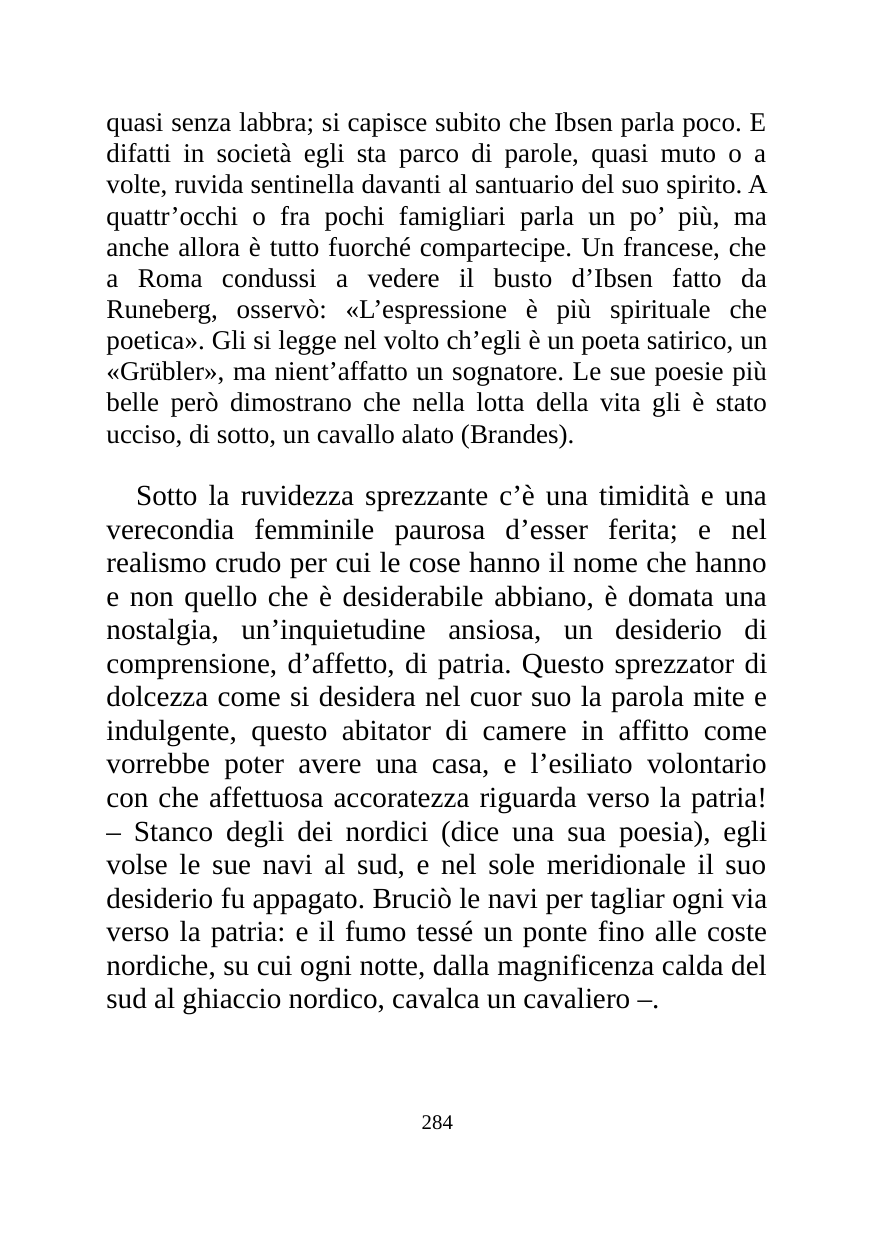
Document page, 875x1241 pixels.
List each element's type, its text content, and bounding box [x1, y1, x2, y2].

text Sotto la ruvidezza sprezzante c’è una timidità e una verecondia femminile paurosa d’esser ferita; e nel realismo crudo per cui le cose hanno il nome che hanno e non quello che è desiderabile abbiano, è domata una nostalgia, un’inquietudine ansiosa, un desiderio di comprensione, d’affetto, di patria. Questo sprezzator di dolcezza come si desidera nel cuor suo la parola mite e indulgente, questo abitator di camere in affitto come vorrebbe poter avere una casa, e l’esiliato volontario con che affettuosa accoratezza riguarda verso la patria! – Stanco degli dei nordici (dice una sua poesia), egli volse le sue navi al sud, e nel sole meridionale il suo desiderio fu appagato. Bruciò le navi per tagliar ogni via verso la patria: e il fumo tessé un ponte fino alle coste nordiche, su cui ogni notte, dalla magnificenza calda del sud al ghiaccio nordico, cavalca un cavaliero –. [106, 478, 768, 1015]
text quasi senza labbra; si capisce subito che Ibsen parla poco. E difatti in società egli sta parco di parole, quasi muto o a volte, ruvida sentinella davanti al santuario del suo spirito. A quattr’occhi o fra pochi famigliari parla un po’ più, ma anche allora è tutto fuorché compartecipe. Un francese, che a Roma condussi a vedere il busto d’Ibsen fatto da Runeberg, osservò: «L’espressione è più spirituale che poetica». Gli si legge nel volto ch’egli è un poeta satirico, un «Grübler», ma nient’affatto un sognatore. Le sue poesie più belle però dimostrano che nella lotta della vita gli è stato ucciso, di sotto, un cavallo alato (Brandes). [106, 106, 768, 449]
